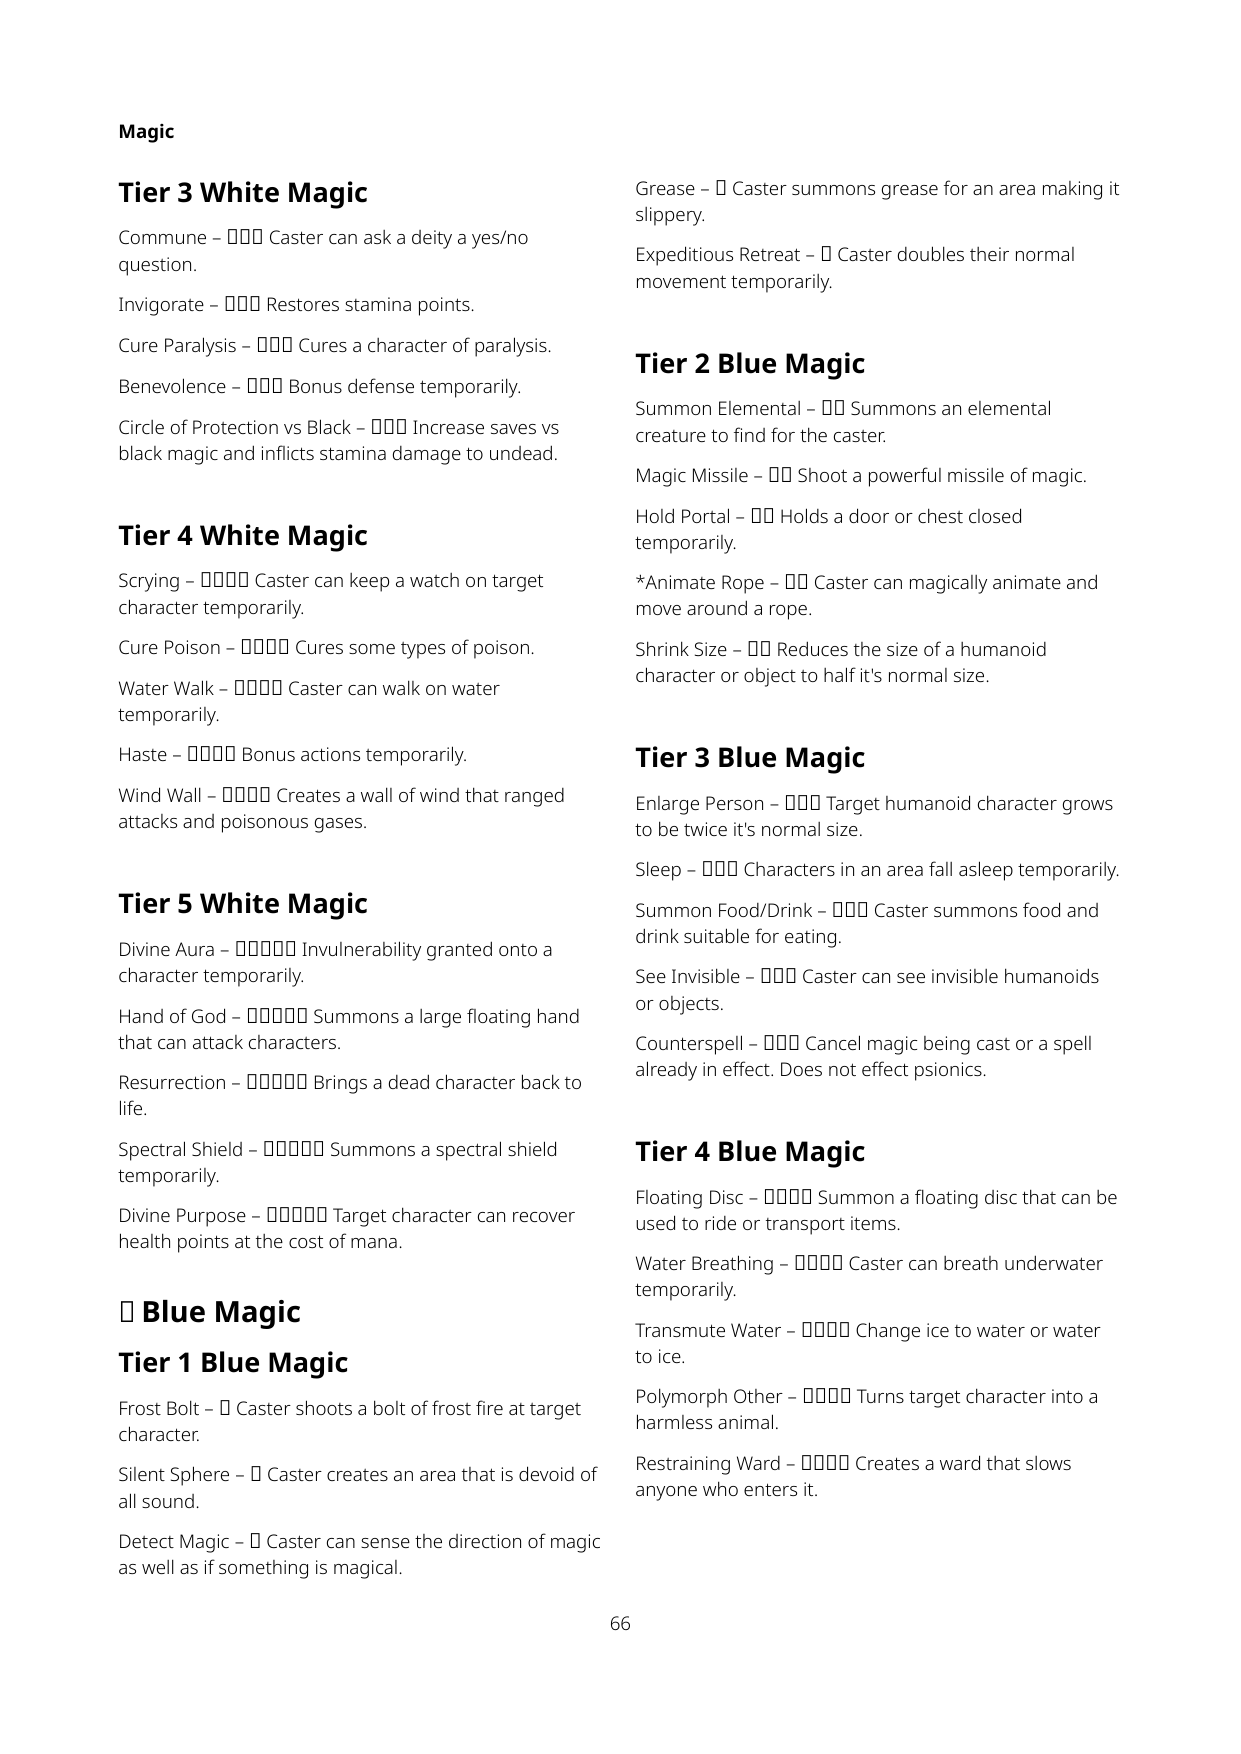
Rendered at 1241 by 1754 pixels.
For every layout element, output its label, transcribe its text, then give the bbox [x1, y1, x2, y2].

text See Invisible –  Caster can see invisible humanoids or objects. [635, 961, 1122, 1015]
subtitle  Blue Magic [118, 1292, 605, 1331]
text Tier 1 Blue Magic [118, 1344, 605, 1381]
text Detect Magic –  Caster can sense the direction of magic as well as if something is magical. [118, 1526, 605, 1580]
text Hand of God –  Summons a large floating hand that can attack characters. [118, 1001, 605, 1055]
text Spectral Shield –  Summons a spectral shield temporarily. [118, 1134, 605, 1188]
text Magic Missile –  Shoot a powerful missile of magic. [635, 460, 1122, 488]
text Invigorate –  Restores stamina points. [118, 289, 605, 317]
text Shrink Size –  Reduces the size of a humanoid character or object to half it's normal size. [635, 634, 1122, 688]
text Haste –  Bonus actions temporarily. [118, 739, 605, 768]
text Tier 4 White Magic [118, 516, 605, 553]
text Enlarge Person –  Target humanoid character grows to be twice it's normal size. [635, 788, 1122, 842]
text Divine Aura –  Invulnerability granted onto a character temporarily. [118, 934, 605, 988]
text Transmute Water –  Change ice to water or water to ice. [635, 1315, 1122, 1369]
text Summon Elemental –  Summons an elemental creature to find for the caster. [635, 393, 1122, 447]
text Cure Paralysis –  Cures a character of paralysis. [118, 330, 605, 358]
text Tier 5 White Magic [118, 885, 605, 922]
text Polymorph Other –  Turns target character into a harmless animal. [635, 1381, 1122, 1435]
text Summon Food/Drink –  Caster summons food and drink suitable for eating. [635, 895, 1122, 949]
text Restraining Ward –  Creates a ward that slows anyone who enters it. [635, 1448, 1122, 1502]
text Wind Wall –  Creates a wall of wind that ranged attacks and poisonous gases. [118, 780, 605, 834]
text Silent Sphere –  Caster creates an area that is devoid of all sound. [118, 1459, 605, 1513]
text Counterspell –  Cancel magic being cast or a spell already in effect. Does not effect psionics. [635, 1028, 1122, 1082]
text Water Breathing –  Caster can breath underwater temporarily. [635, 1248, 1122, 1302]
text Floating Disc –  Summon a floating disc that can be used to ride or transport items. [635, 1182, 1122, 1236]
text Tier 3 White Magic [118, 173, 605, 210]
text Circle of Protection vs Black –  Increase saves vs black magic and inflicts stamina damage to undead. [118, 412, 605, 466]
text Scrying –  Caster can keep a watch on target character temporarily. [118, 566, 605, 619]
text Expeditious Retreat –  Caster doubles their normal movement temporarily. [635, 239, 1122, 293]
text Divine Purpose –  Target character can recover health points at the cost of mana. [118, 1200, 605, 1254]
text Tier 2 Blue Magic [635, 344, 1122, 381]
text Resurrection –  Brings a dead character back to life. [118, 1067, 605, 1121]
text Benevolence –  Bonus defense temporarily. [118, 371, 605, 399]
text Sleep –  Characters in an area fall asleep temporarily. [635, 854, 1122, 882]
text Tier 4 Blue Magic [635, 1132, 1122, 1169]
text *Animate Rope –  Caster can magically animate and move around a rope. [635, 567, 1122, 621]
text Hold Portal –  Holds a door or chest closed temporarily. [635, 501, 1122, 555]
text Cure Poison –  Cures some types of poison. [118, 632, 605, 661]
text Grease –  Caster summons grease for an area making it slippery. [635, 173, 1122, 227]
text Tier 3 Blue Magic [635, 738, 1122, 775]
text Commune –  Caster can ask a deity a yes/no question. [118, 222, 605, 276]
text Frost Bolt –  Caster shoots a bolt of frost fire at target character. [118, 1393, 605, 1447]
text Water Walk –  Caster can walk on water temporarily. [118, 673, 605, 727]
